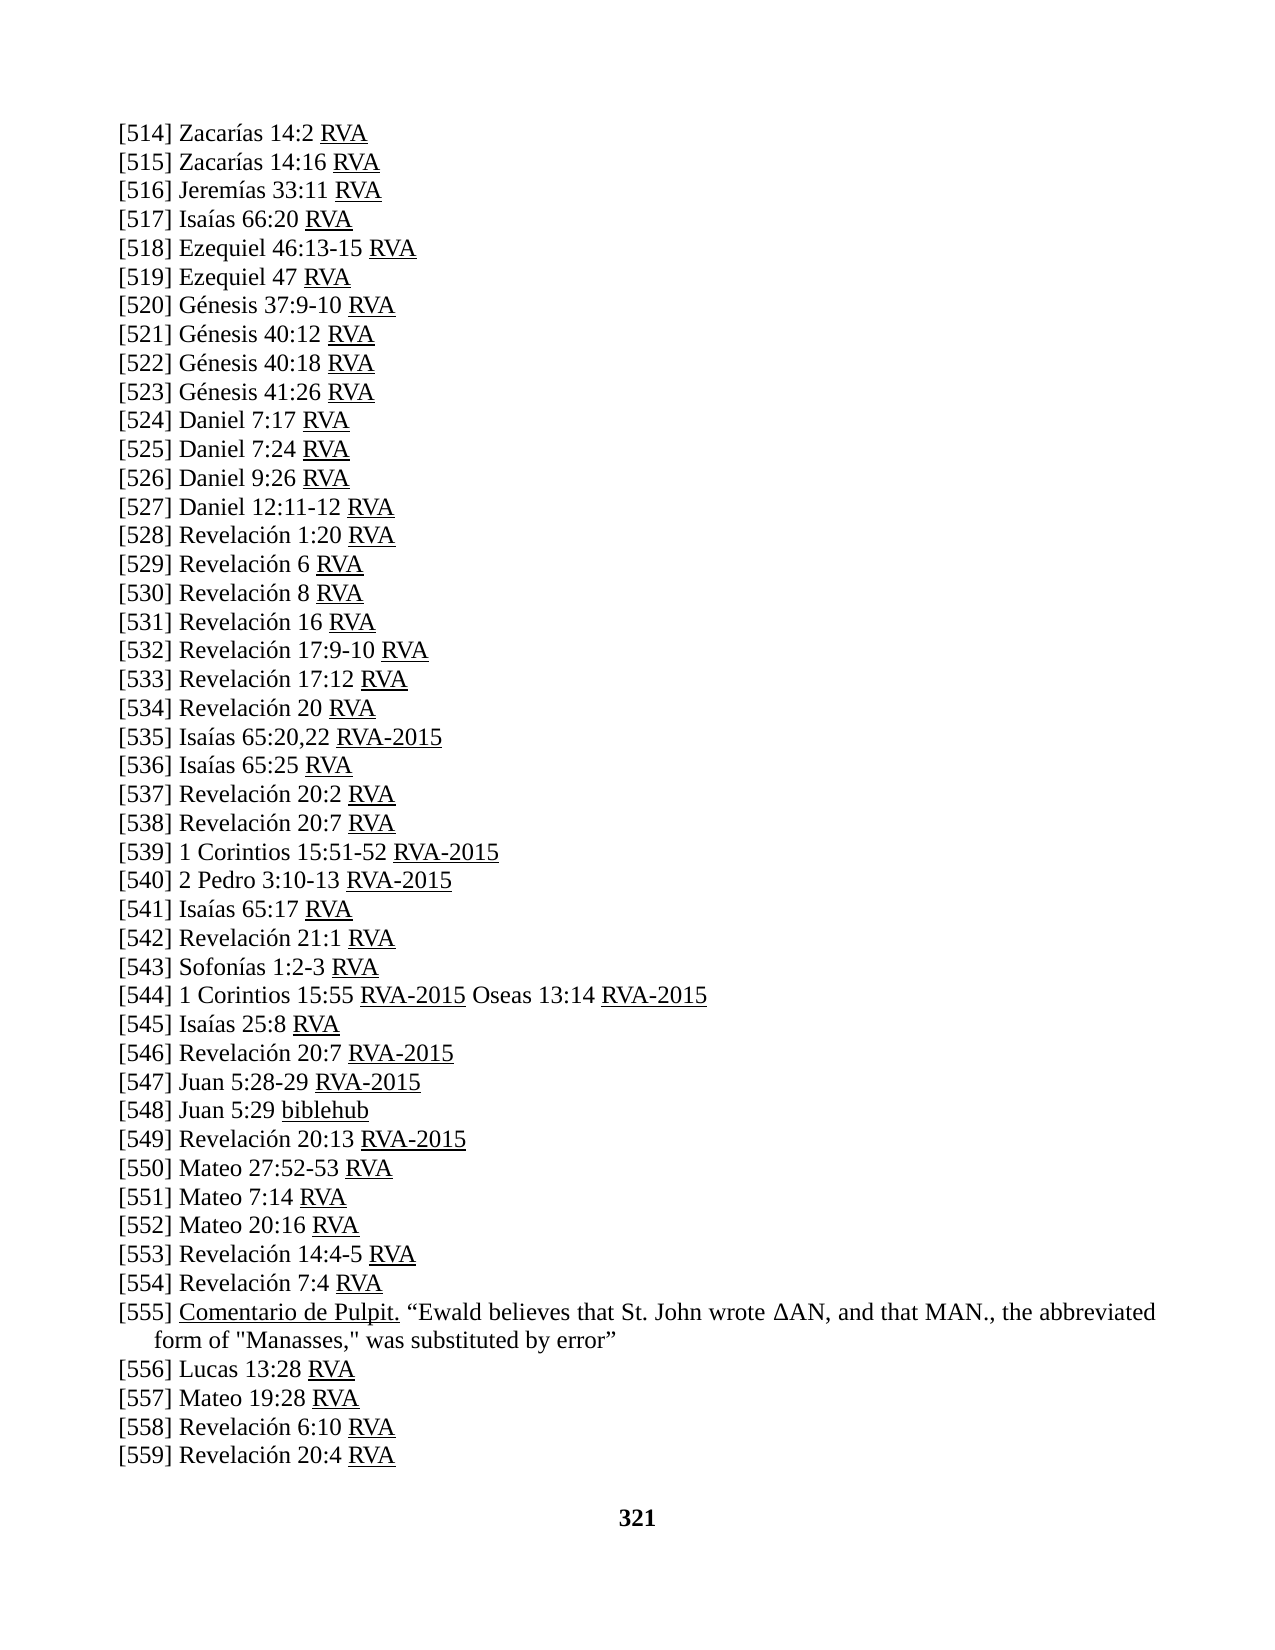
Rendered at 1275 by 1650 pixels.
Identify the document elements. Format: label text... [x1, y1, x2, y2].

text Génesis 37:9-10 RVA [118, 291, 1157, 319]
text Isaías 66:20 RVA [118, 204, 1157, 233]
text 2 Pedro 3:10-13 RVA-2015 [118, 866, 1157, 894]
text Daniel 9:26 RVA [118, 463, 1157, 492]
text Mateo 19:28 RVA [118, 1383, 1157, 1412]
text Revelación 8 RVA [118, 578, 1157, 607]
text Comentario de Pulpit. “Ewald believes that St. John wrote ΔΑΝ, and that MAN., the abbreviated form of "Manasses," was substituted by error” [118, 1297, 1157, 1354]
text Génesis 40:12 RVA [118, 319, 1157, 348]
text Ezequiel 47 RVA [118, 262, 1157, 291]
text 1 Corintios 15:55 RVA-2015 Oseas 13:14 RVA-2015 [118, 981, 1157, 1009]
text Revelación 1:20 RVA [118, 521, 1157, 549]
text Génesis 40:18 RVA [118, 348, 1157, 377]
text Isaías 65:20,22 RVA-2015 [118, 722, 1157, 751]
text Daniel 12:11-12 RVA [118, 492, 1157, 521]
text Ezequiel 46:13-15 RVA [118, 233, 1157, 262]
text Revelación 6:10 RVA [118, 1412, 1157, 1441]
text Zacarías 14:16 RVA [118, 147, 1157, 176]
text Isaías 65:17 RVA [118, 894, 1157, 923]
text Juan 5:28-29 RVA-2015 [118, 1067, 1157, 1096]
text Isaías 65:25 RVA [118, 751, 1157, 779]
text 1 Corintios 15:51-52 RVA-2015 [118, 837, 1157, 866]
text Lucas 13:28 RVA [118, 1354, 1157, 1383]
text Mateo 7:14 RVA [118, 1182, 1157, 1211]
text Revelación 20:7 RVA-2015 [118, 1038, 1157, 1067]
text Juan 5:29 biblehub [118, 1096, 1157, 1124]
text Sofonías 1:2-3 RVA [118, 952, 1157, 981]
text Revelación 17:9-10 RVA [118, 636, 1157, 664]
text Revelación 20 RVA [118, 693, 1157, 722]
text Mateo 27:52-53 RVA [118, 1153, 1157, 1182]
text Jeremías 33:11 RVA [118, 176, 1157, 204]
text Génesis 41:26 RVA [118, 377, 1157, 406]
text Revelación 6 RVA [118, 549, 1157, 578]
text Mateo 20:16 RVA [118, 1211, 1157, 1239]
text Revelación 17:12 RVA [118, 664, 1157, 693]
text Revelación 20:13 RVA-2015 [118, 1124, 1157, 1153]
text Revelación 16 RVA [118, 607, 1157, 636]
text Revelación 21:1 RVA [118, 923, 1157, 952]
text Daniel 7:17 RVA [118, 406, 1157, 434]
text Revelación 7:4 RVA [118, 1268, 1157, 1297]
text Zacarías 14:2 RVA [118, 118, 1157, 147]
text Isaías 25:8 RVA [118, 1009, 1157, 1038]
text Revelación 20:7 RVA [118, 808, 1157, 837]
text Revelación 14:4-5 RVA [118, 1239, 1157, 1268]
text Daniel 7:24 RVA [118, 434, 1157, 463]
text Revelación 20:2 RVA [118, 779, 1157, 808]
text Revelación 20:4 RVA [118, 1441, 1157, 1469]
